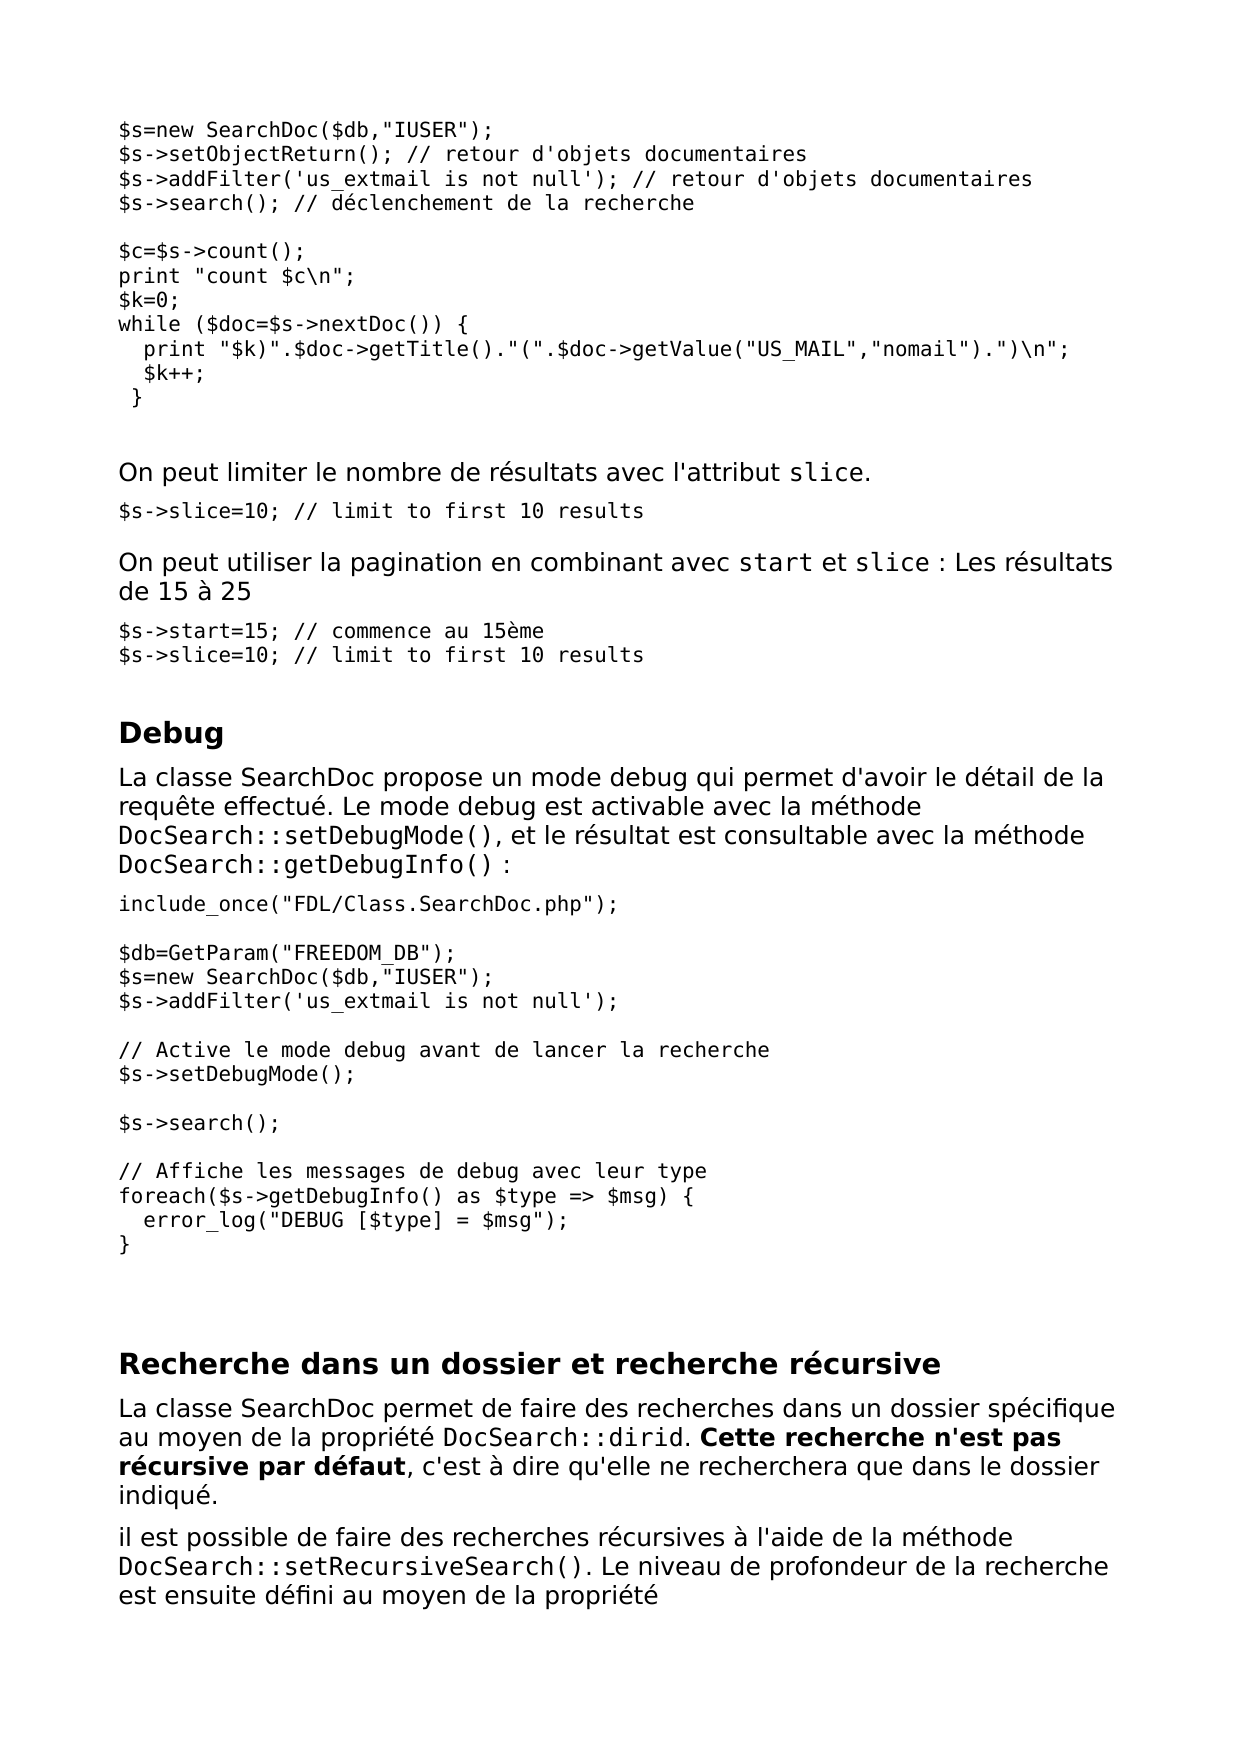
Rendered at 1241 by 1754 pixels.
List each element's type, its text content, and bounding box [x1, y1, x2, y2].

text La classe SearchDoc propose un mode debug qui permet d'avoir le détail de la requête effectué. Le mode debug est activable avec la méthode DocSearch::setDebugMode(), et le résultat est consultable avec la méthode DocSearch::getDebugInfo() : [118, 763, 1122, 880]
text $s=new SearchDoc($db,"IUSER"); $s->setObjectReturn(); // retour d'objets documentaires $s->addFilter('us_extmail is not null'); // retour d'objets documentaires $s->search(); // déclenchement de la recherche $c=$s->count(); print "count $c\n"; $k=0; while ($doc=$s->nextDoc()) { print "$k)".$doc->getTitle()."(".$doc->getValue("US_MAIL","nomail").")\n"; $k++; } [118, 118, 1122, 458]
subtitle Debug [118, 717, 1122, 751]
text $s->slice=10; // limit to first 10 results [118, 499, 1122, 548]
text $s->start=15; // commence au 15ème $s->slice=10; // limit to first 10 results [118, 619, 1122, 692]
subtitle Recherche dans un dossier et recherche récursive [118, 1347, 1122, 1381]
text On peut utiliser la pagination en combinant avec start et slice : Les résultats de 15 à 25 [118, 548, 1122, 606]
text On peut limiter le nombre de résultats avec l'attribut slice. [118, 458, 1122, 487]
text il est possible de faire des recherches récursives à l'aide de la méthode DocSearch::setRecursiveSearch(). Le niveau de profondeur de la recherche est ensuite défini au moyen de la propriété [118, 1523, 1122, 1611]
text La classe SearchDoc permet de faire des recherches dans un dossier spécifique au moyen de la propriété DocSearch::dirid. Cette recherche n'est pas récursive par défaut, c'est à dire qu'elle ne recherchera que dans le dossier indiqué. [118, 1394, 1122, 1511]
text include_once("FDL/Class.SearchDoc.php"); $db=GetParam("FREEDOM_DB"); $s=new SearchDoc($db,"IUSER"); $s->addFilter('us_extmail is not null'); // Active le mode debug avant de lancer la recherche $s->setDebugMode(); $s->search(); // Affiche les messages de debug avec leur type foreach($s->getDebugInfo() as $type => $msg) { error_log("DEBUG [$type] = $msg"); } [118, 892, 1122, 1281]
